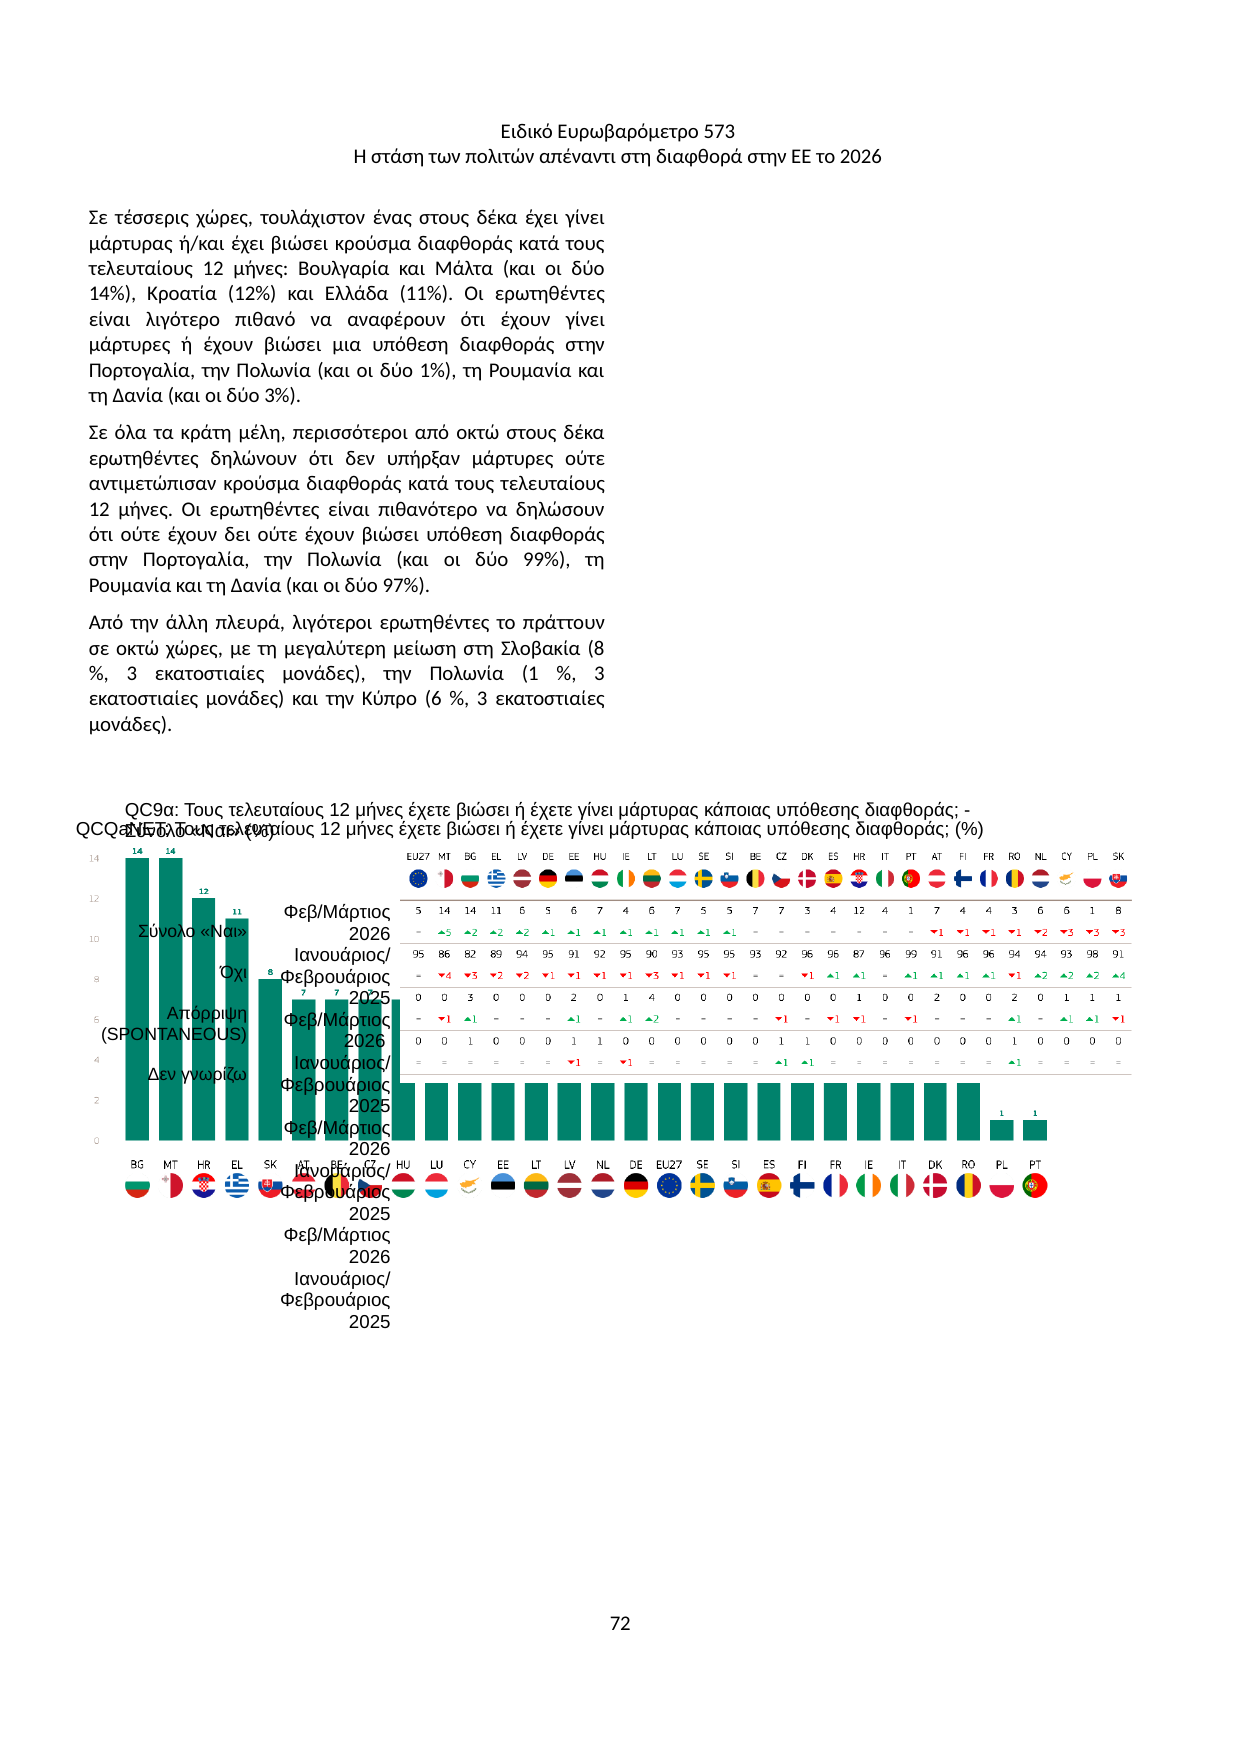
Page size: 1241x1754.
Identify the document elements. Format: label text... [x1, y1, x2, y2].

text Από την άλλη πλευρά, λιγότεροι ερωτηθέντες το πράττουν σε οκτώ χώρες, με τη μεγαλύτερη μείωση στη Σλοβακία (8 %, 3 εκατοστιαίες μονάδες), την Πολωνία (1 %, 3 εκατοστιαίες μονάδες) και την Κύπρο (6 %, 3 εκατοστιαίες μονάδες). [88, 609, 605, 736]
picture [140, 825, 144, 836]
picture [449, 825, 454, 834]
picture [178, 828, 183, 836]
picture [187, 826, 192, 834]
picture [570, 825, 575, 833]
picture [197, 825, 202, 834]
picture [769, 825, 774, 834]
picture [730, 826, 735, 834]
picture [369, 825, 374, 833]
picture [255, 825, 260, 834]
picture [287, 826, 292, 834]
picture [76, 825, 1148, 1204]
picture [906, 826, 911, 834]
picture [106, 825, 115, 834]
picture [161, 825, 170, 833]
text Σε όλα τα κράτη μέλη, περισσότεροι από οκτώ στους δέκα ερωτηθέντες δηλώνουν ότι δεν υπήρξαν μάρτυρες ούτε αντιμετώπισαν κρούσμα διαφθοράς κατά τους τελευταίους 12 μήνες. Οι ερωτηθέντες είναι πιθανότερο να δηλώσουν ότι ούτε έχουν δει ούτε έχουν βιώσει υπόθεση διαφθοράς στην Πορτογαλία, την Πολωνία (και οι δύο 99%), τη Ρουμανία και τη Δανία (και οι δύο 97%). [88, 419, 605, 597]
picture [298, 825, 303, 834]
picture [793, 826, 798, 834]
text Σε τέσσερις χώρες, τουλάχιστον ένας στους δέκα έχει γίνει μάρτυρας ή/και έχει βιώσει κρούσμα διαφθοράς κατά τους τελευταίους 12 μήνες: Βουλγαρία και Μάλτα (και οι δύο 14%), Κροατία (12%) και Ελλάδα (11%). Οι ερωτηθέντες είναι λιγότερο πιθανό να αναφέρουν ότι έχουν γίνει μάρτυρες ή έχουν βιώσει μια υπόθεση διαφθοράς στην Πορτογαλία, την Πολωνία (και οι δύο 1%), τη Ρουμανία και τη Δανία (και οι δύο 3%). [88, 204, 605, 408]
picture [583, 825, 588, 833]
picture [822, 826, 827, 834]
picture [651, 825, 656, 834]
picture [78, 825, 87, 834]
picture [478, 826, 483, 834]
